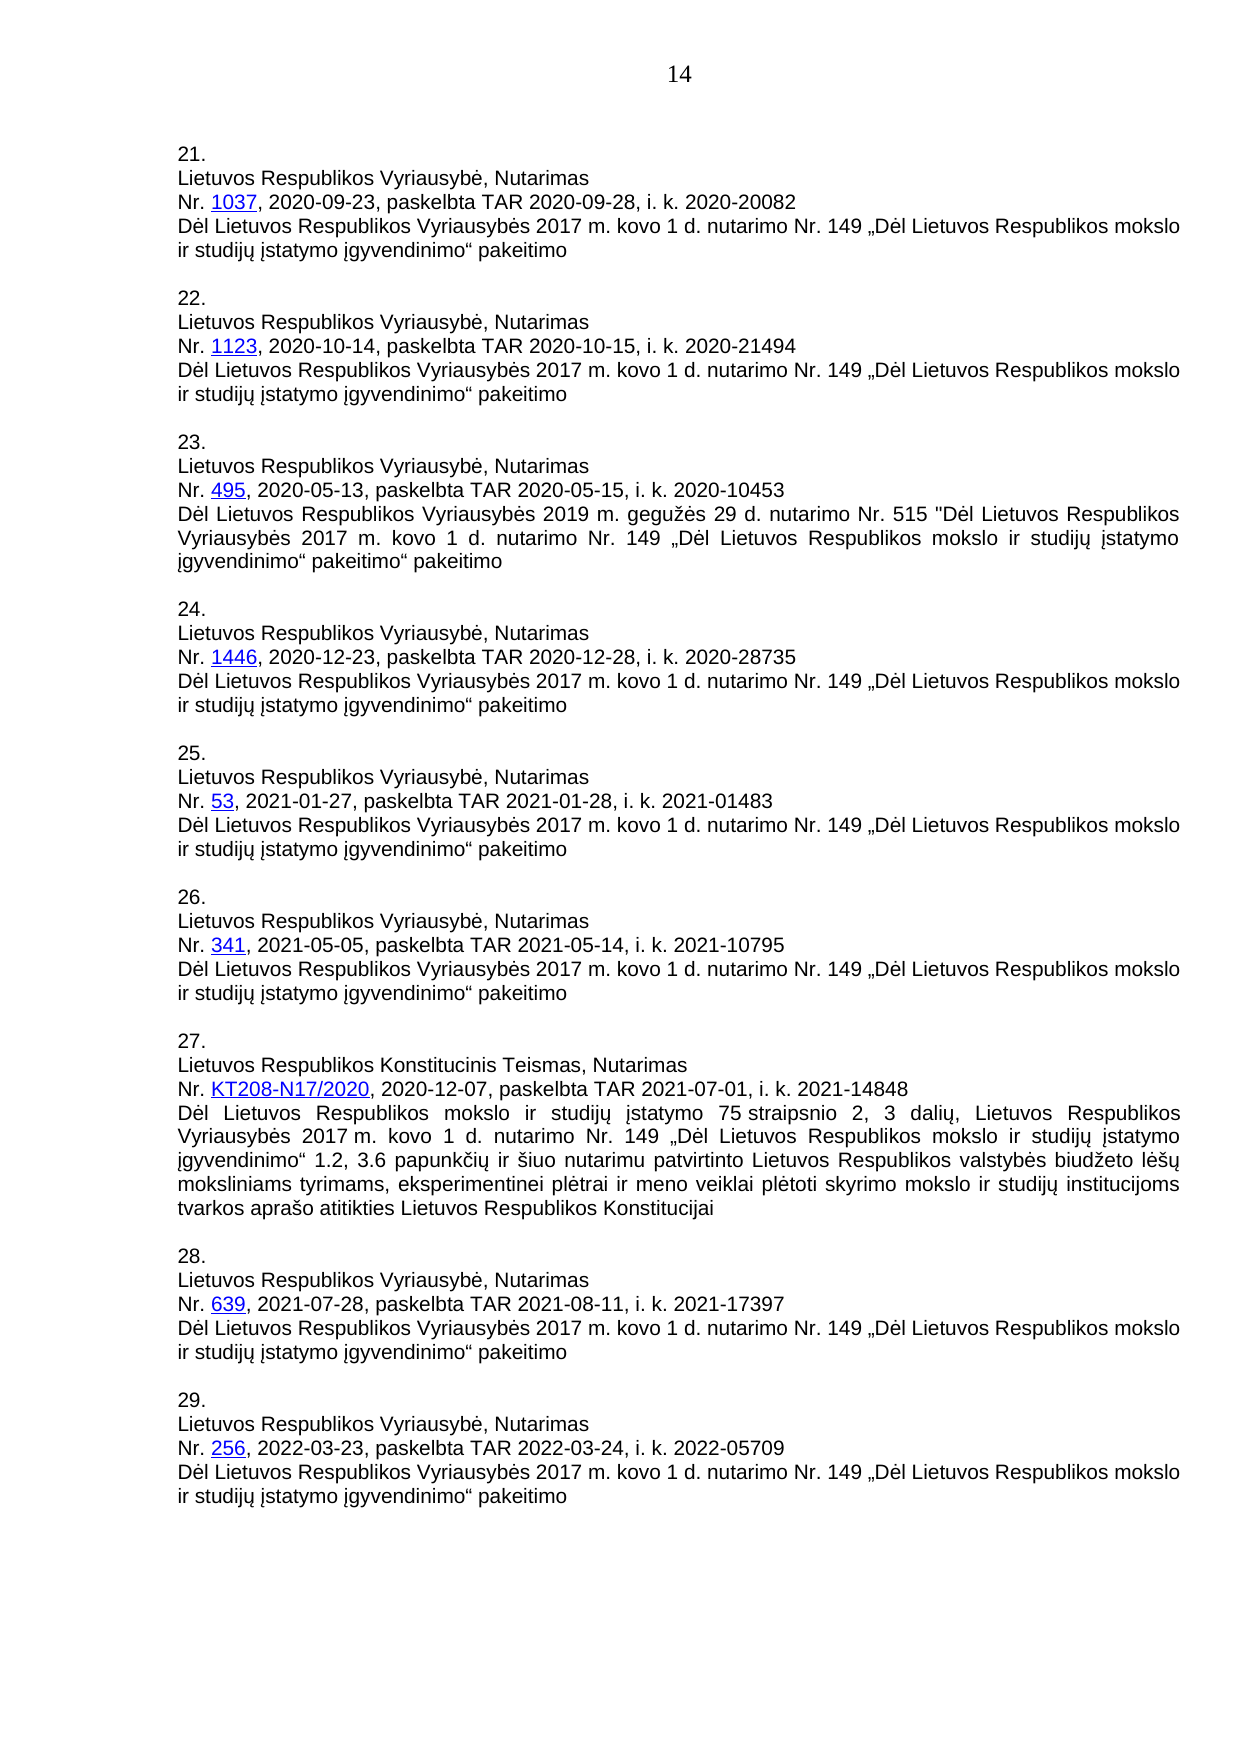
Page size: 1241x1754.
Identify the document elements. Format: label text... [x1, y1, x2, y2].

text Lietuvos Respublikos Vyriausybė, Nutarimas [177, 1268, 1181, 1292]
text 21. [177, 142, 1181, 166]
text Nr. 341, 2021-05-05, paskelbta TAR 2021-05-14, i. k. 2021-10795 [177, 933, 1181, 957]
text Lietuvos Respublikos Vyriausybė, Nutarimas [177, 909, 1181, 933]
text Lietuvos Respublikos Vyriausybė, Nutarimas [177, 1412, 1181, 1436]
text Nr. 1446, 2020-12-23, paskelbta TAR 2020-12-28, i. k. 2020-28735 [177, 645, 1181, 669]
text Lietuvos Respublikos Vyriausybė, Nutarimas [177, 621, 1181, 645]
text 23. [177, 429, 1181, 453]
text 24. [177, 597, 1181, 621]
text 27. [177, 1028, 1181, 1052]
text Lietuvos Respublikos Vyriausybė, Nutarimas [177, 765, 1181, 789]
text 25. [177, 741, 1181, 765]
text Lietuvos Respublikos Konstitucinis Teismas, Nutarimas [177, 1052, 1181, 1076]
text Dėl Lietuvos Respublikos Vyriausybės 2017 m. kovo 1 d. nutarimo Nr. 149 „Dėl Lietuvos Respublikos mokslo ir studijų įstatymo įgyvendinimo“ pakeitimo [177, 1316, 1181, 1364]
text Lietuvos Respublikos Vyriausybė, Nutarimas [177, 310, 1181, 334]
text Nr. 256, 2022-03-23, paskelbta TAR 2022-03-24, i. k. 2022-05709 [177, 1436, 1181, 1460]
text 29. [177, 1388, 1181, 1412]
text Dėl Lietuvos Respublikos Vyriausybės 2019 m. gegužės 29 d. nutarimo Nr. 515 "Dėl Lietuvos Respublikos Vyriausybės 2017 m. kovo 1 d. nutarimo Nr. 149 „Dėl Lietuvos Respublikos mokslo ir studijų įstatymo įgyvendinimo“ pakeitimo“ pakeitimo [177, 501, 1181, 573]
text Dėl Lietuvos Respublikos Vyriausybės 2017 m. kovo 1 d. nutarimo Nr. 149 „Dėl Lietuvos Respublikos mokslo ir studijų įstatymo įgyvendinimo“ pakeitimo [177, 1460, 1181, 1508]
text Dėl Lietuvos Respublikos Vyriausybės 2017 m. kovo 1 d. nutarimo Nr. 149 „Dėl Lietuvos Respublikos mokslo ir studijų įstatymo įgyvendinimo“ pakeitimo [177, 957, 1181, 1004]
text Nr. 639, 2021-07-28, paskelbta TAR 2021-08-11, i. k. 2021-17397 [177, 1292, 1181, 1316]
text Dėl Lietuvos Respublikos Vyriausybės 2017 m. kovo 1 d. nutarimo Nr. 149 „Dėl Lietuvos Respublikos mokslo ir studijų įstatymo įgyvendinimo“ pakeitimo [177, 669, 1181, 717]
text Nr. 1123, 2020-10-14, paskelbta TAR 2020-10-15, i. k. 2020-21494 [177, 334, 1181, 358]
text Lietuvos Respublikos Vyriausybė, Nutarimas [177, 453, 1181, 477]
text 28. [177, 1244, 1181, 1268]
text Nr. 1037, 2020-09-23, paskelbta TAR 2020-09-28, i. k. 2020-20082 [177, 190, 1181, 214]
text Dėl Lietuvos Respublikos Vyriausybės 2017 m. kovo 1 d. nutarimo Nr. 149 „Dėl Lietuvos Respublikos mokslo ir studijų įstatymo įgyvendinimo“ pakeitimo [177, 813, 1181, 861]
text Dėl Lietuvos Respublikos Vyriausybės 2017 m. kovo 1 d. nutarimo Nr. 149 „Dėl Lietuvos Respublikos mokslo ir studijų įstatymo įgyvendinimo“ pakeitimo [177, 214, 1181, 262]
text Dėl Lietuvos Respublikos Vyriausybės 2017 m. kovo 1 d. nutarimo Nr. 149 „Dėl Lietuvos Respublikos mokslo ir studijų įstatymo įgyvendinimo“ pakeitimo [177, 358, 1181, 406]
text 26. [177, 885, 1181, 909]
text Nr. 495, 2020-05-13, paskelbta TAR 2020-05-15, i. k. 2020-10453 [177, 477, 1181, 501]
text Nr. 53, 2021-01-27, paskelbta TAR 2021-01-28, i. k. 2021-01483 [177, 789, 1181, 813]
text Dėl Lietuvos Respublikos mokslo ir studijų įstatymo 75 straipsnio 2, 3 dalių, Lietuvos Respublikos Vyriausybės 2017 m. kovo 1 d. nutarimo Nr. 149 „Dėl Lietuvos Respublikos mokslo ir studijų įstatymo įgyvendinimo“ 1.2, 3.6 papunkčių ir šiuo nutarimu patvirtinto Lietuvos Respublikos valstybės biudžeto lėšų moksliniams tyrimams, eksperimentinei plėtrai ir meno veiklai plėtoti skyrimo mokslo ir studijų institucijoms tvarkos aprašo atitikties Lietuvos Respublikos Konstitucijai [177, 1100, 1181, 1220]
text Lietuvos Respublikos Vyriausybė, Nutarimas [177, 166, 1181, 190]
text 22. [177, 286, 1181, 310]
text Nr. KT208-N17/2020, 2020-12-07, paskelbta TAR 2021-07-01, i. k. 2021-14848 [177, 1076, 1181, 1100]
